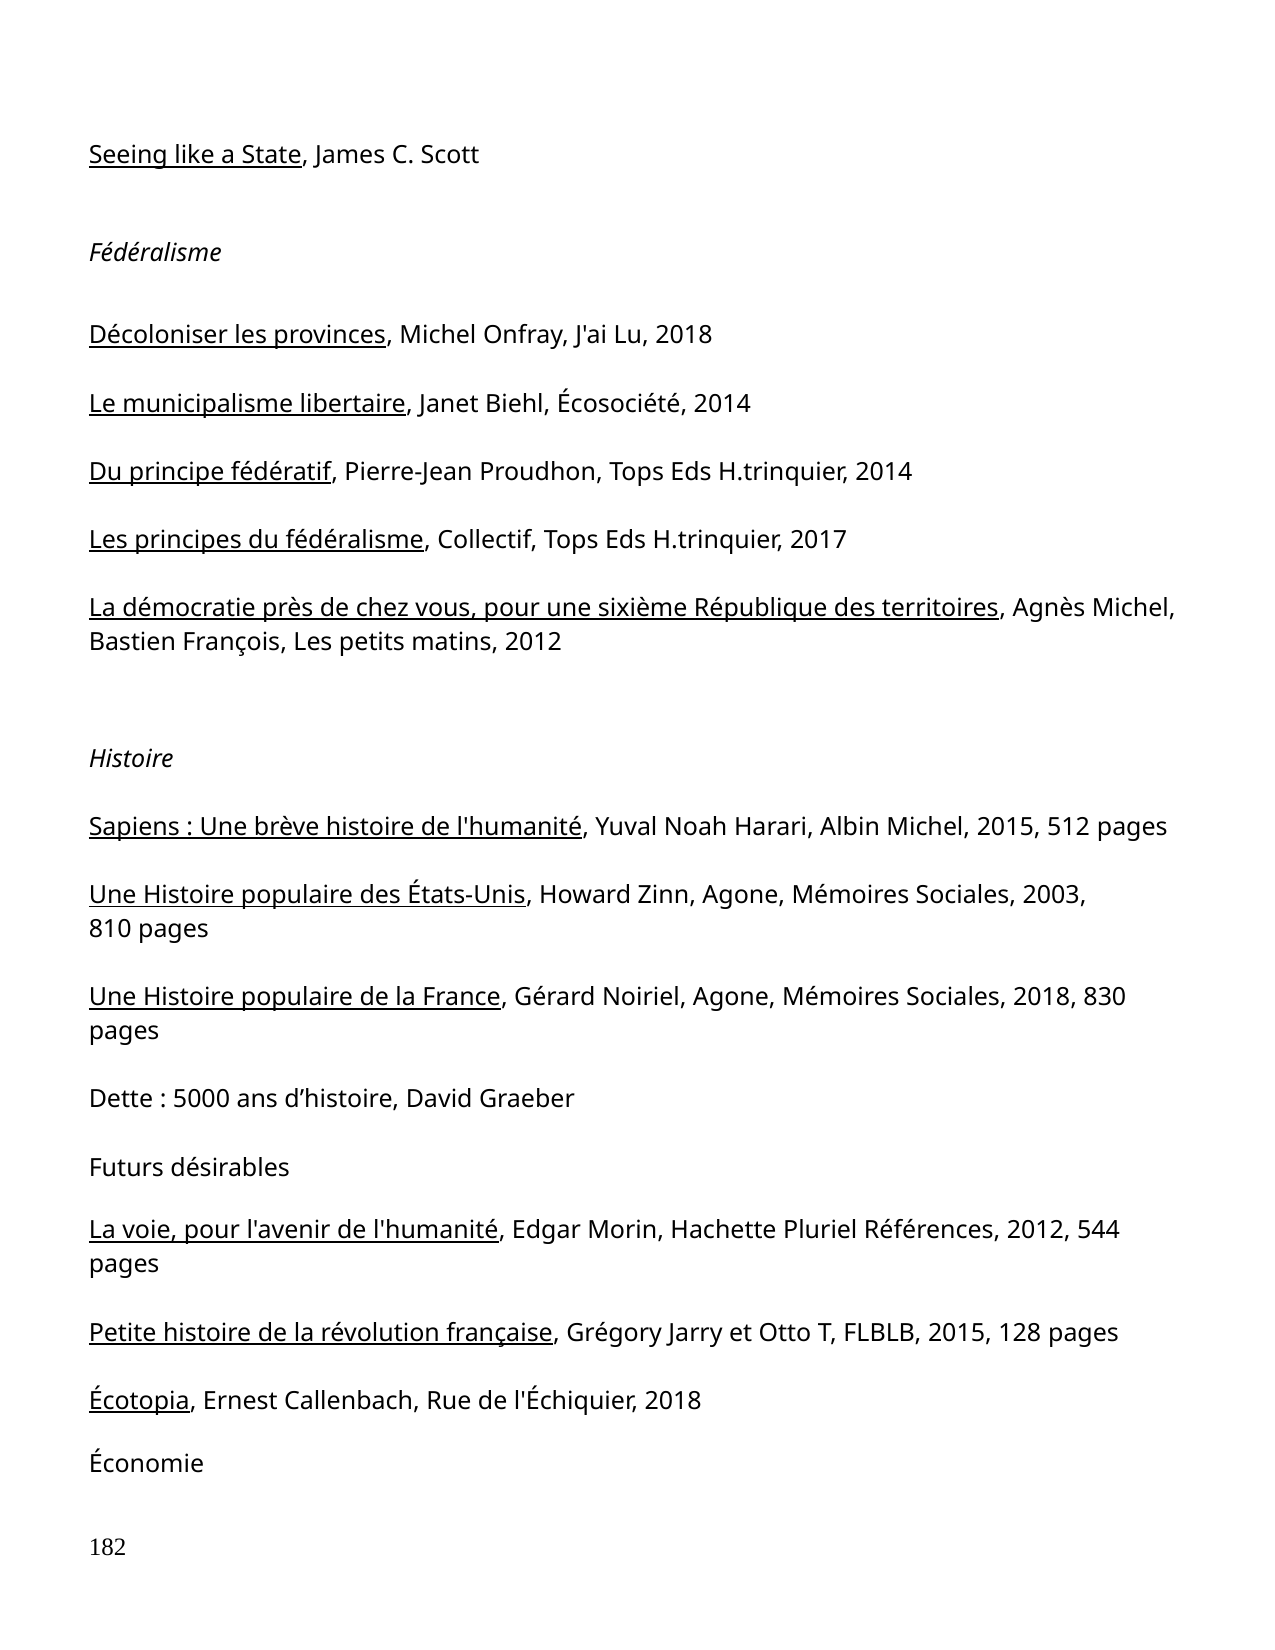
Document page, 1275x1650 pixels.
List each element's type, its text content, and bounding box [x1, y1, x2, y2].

text Décoloniser les provinces, Michel Onfray, J'ai Lu, 2018 [88, 317, 1186, 351]
text Une Histoire populaire des États-Unis, Howard Zinn, Agone, Mémoires Sociales, 2003, 810 pages [88, 877, 1186, 945]
text Économie [88, 1445, 1186, 1479]
text Histoire [88, 741, 1186, 774]
text Seeing like a State, James C. Scott [88, 137, 1186, 171]
text Une Histoire populaire de la France, Gérard Noiriel, Agone, Mémoires Sociales, 2018, 830 pages [88, 979, 1186, 1047]
text Les principes du fédéralisme, Collectif, Tops Eds H.trinquier, 2017 [88, 522, 1186, 556]
text Futurs désirables [88, 1149, 1186, 1183]
text Fédéralisme [88, 234, 1186, 268]
text Écotopia, Ernest Callenbach, Rue de l'Échiquier, 2018 [88, 1382, 1186, 1416]
text Dette : 5000 ans d’histoire, David Graeber [88, 1081, 1186, 1115]
text Sapiens : Une brève histoire de l'humanité, Yuval Noah Harari, Albin Michel, 2015, 512 pages [88, 809, 1186, 843]
text La voie, pour l'avenir de l'humanité, Edgar Morin, Hachette Pluriel Références, 2012, 544 pages [88, 1212, 1186, 1280]
text Le municipalisme libertaire, Janet Biehl, Écosociété, 2014 [88, 385, 1186, 419]
text La démocratie près de chez vous, pour une sixième République des territoires, Agnès Michel, Bastien François, Les petits matins, 2012 [88, 590, 1186, 658]
text Petite histoire de la révolution française, Grégory Jarry et Otto T, FLBLB, 2015, 128 pages [88, 1314, 1186, 1348]
text Du principe fédératif, Pierre-Jean Proudhon, Tops Eds H.trinquier, 2014 [88, 453, 1186, 487]
